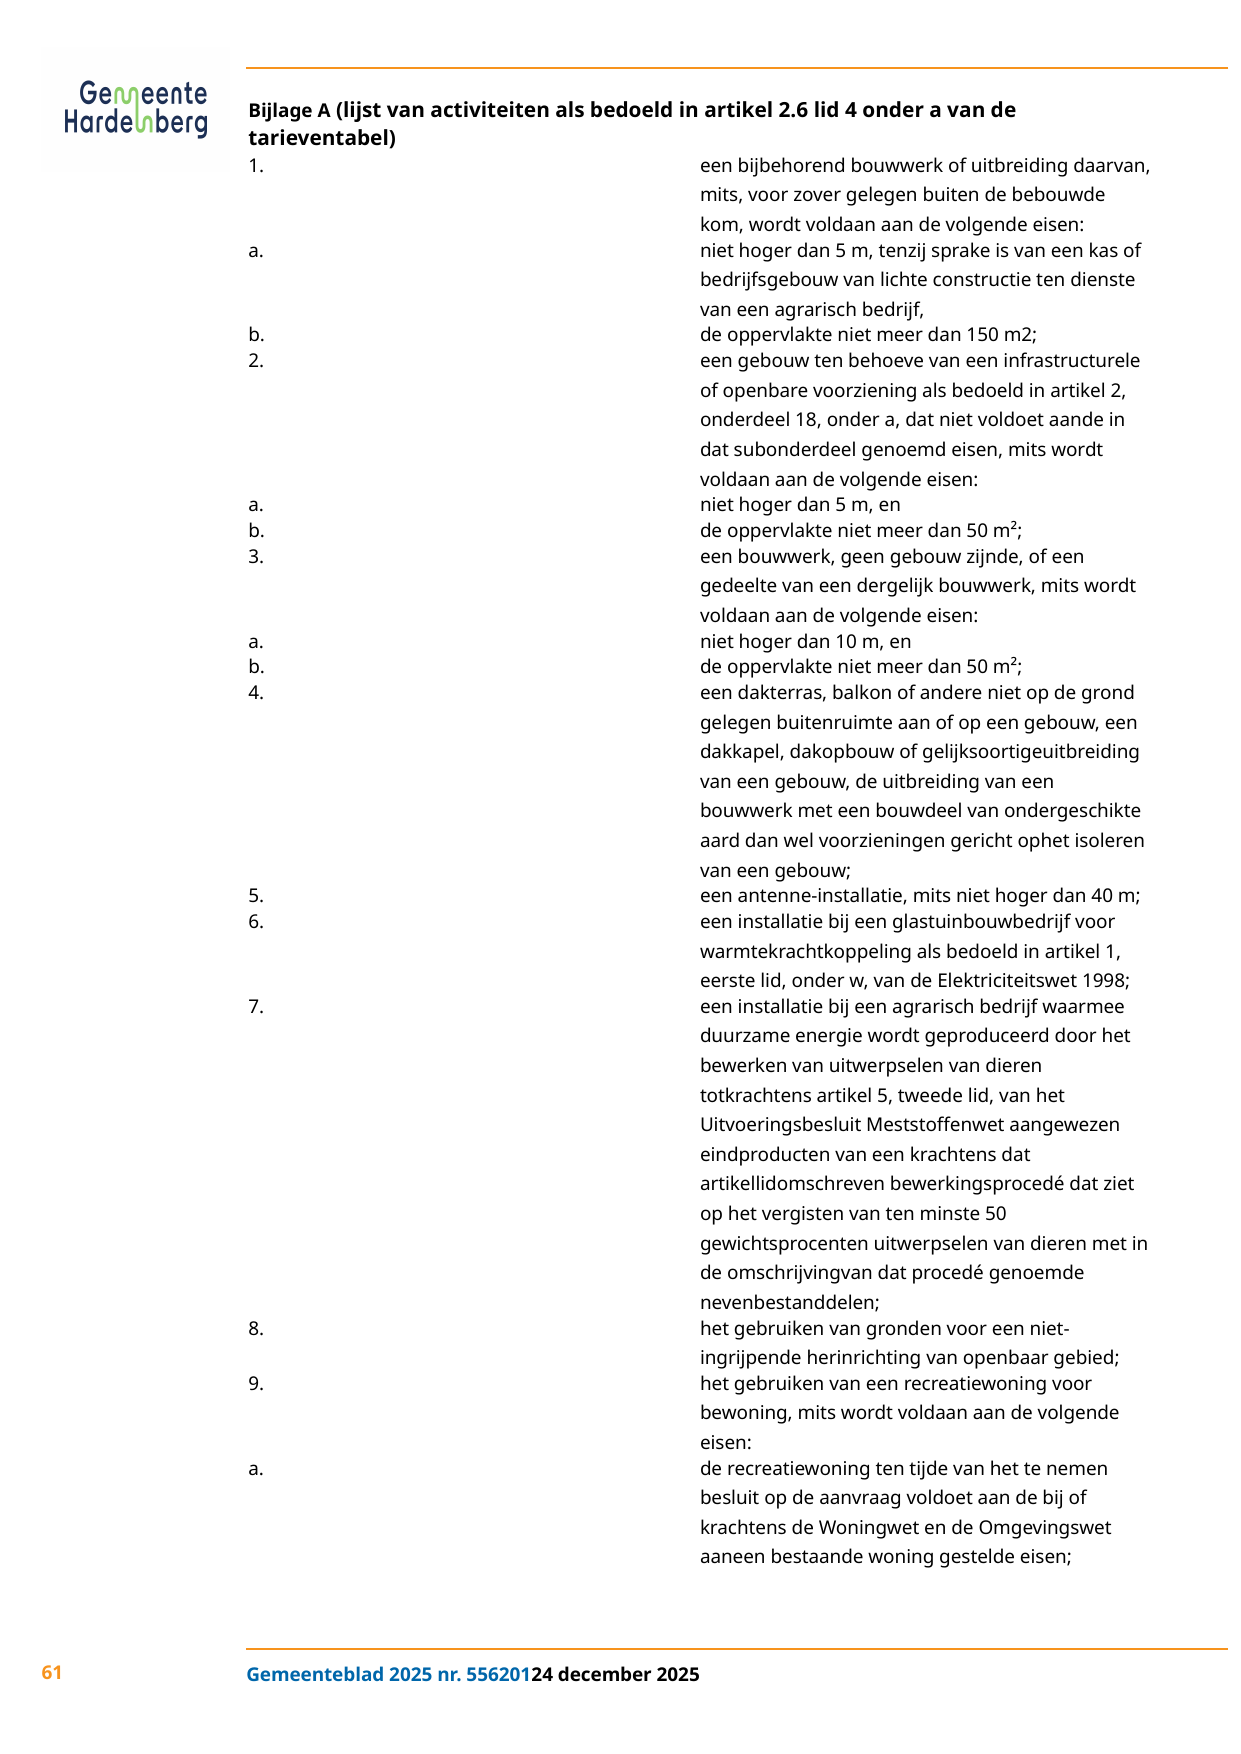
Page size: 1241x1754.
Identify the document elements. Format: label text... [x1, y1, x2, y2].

table_cell b. [248, 517, 700, 543]
table_cell de oppervlakte niet meer dan 150 m2; [700, 322, 1152, 347]
table_cell een installatie bij een agrarisch bedrijf waarmee duurzame energie wordt geproduceerd door het bewerken van uitwerpselen van dieren totkrachtens artikel 5, tweede lid, van het Uitvoeringsbesluit Meststoffenwet aangewezen eindproducten van een krachtens dat artikellidomschreven bewerkingsprocedé dat ziet op het vergisten van ten minste 50 gewichtsprocenten uitwerpselen van dieren met in de omschrijvingvan dat procedé genoemde nevenbestanddelen; [700, 993, 1152, 1315]
table_cell niet hoger dan 5 m, tenzij sprake is van een kas of bedrijfsgebouw van lichte constructie ten dienste van een agrarisch bedrijf, [700, 237, 1152, 322]
table_cell a. [248, 491, 700, 517]
table_cell 6. [248, 908, 700, 993]
table_cell een installatie bij een glastuinbouwbedrijf voor warmtekrachtkoppeling als bedoeld in artikel 1, eerste lid, onder w, van de Elektriciteitswet 1998; [700, 908, 1152, 993]
table_cell b. [248, 322, 700, 347]
table_header een bijbehorend bouwwerk of uitbreiding daarvan, mits, voor zover gelegen buiten de bebouwde kom, wordt voldaan aan de volgende eisen: [700, 152, 1152, 237]
table_cell een bouwwerk, geen gebouw zijnde, of een gedeelte van een dergelijk bouwwerk, mits wordt voldaan aan de volgende eisen: [700, 543, 1152, 628]
picture [41, 47, 231, 172]
text Bijlage A (lijst van activiteiten als bedoeld in artikel 2.6 lid 4 onder a van de tarieventabel) [248, 95, 1152, 152]
table_cell 4. [248, 679, 700, 882]
table_cell 9. [248, 1370, 700, 1455]
table_cell de oppervlakte niet meer dan 50 m²; [700, 517, 1152, 543]
table_cell een antenne-installatie, mits niet hoger dan 40 m; [700, 883, 1152, 908]
table_cell a. [248, 628, 700, 653]
table_cell b. [248, 654, 700, 679]
table_cell 8. [248, 1315, 700, 1370]
table_cell de oppervlakte niet meer dan 50 m²; [700, 654, 1152, 679]
table_cell het gebruiken van gronden voor een niet-ingrijpende herinrichting van openbaar gebied; [700, 1315, 1152, 1370]
table_cell de recreatiewoning ten tijde van het te nemen besluit op de aanvraag voldoet aan de bij of krachtens de Woningwet en de Omgevingswet aaneen bestaande woning gestelde eisen; [700, 1455, 1152, 1569]
table_cell 3. [248, 543, 700, 628]
table_cell 7. [248, 993, 700, 1315]
table_cell a. [248, 237, 700, 322]
table_cell een gebouw ten behoeve van een infrastructurele of openbare voorziening als bedoeld in artikel 2, onderdeel 18, onder a, dat niet voldoet aande in dat subonderdeel genoemd eisen, mits wordt voldaan aan de volgende eisen: [700, 348, 1152, 491]
table_cell niet hoger dan 5 m, en [700, 491, 1152, 517]
table_cell 5. [248, 883, 700, 908]
table_cell het gebruiken van een recreatiewoning voor bewoning, mits wordt voldaan aan de volgende eisen: [700, 1370, 1152, 1455]
table_cell a. [248, 1455, 700, 1569]
table_cell niet hoger dan 10 m, en [700, 628, 1152, 653]
table_header 1. [248, 152, 700, 237]
table_cell een dakterras, balkon of andere niet op de grond gelegen buitenruimte aan of op een gebouw, een dakkapel, dakopbouw of gelijksoortigeuitbreiding van een gebouw, de uitbreiding van een bouwwerk met een bouwdeel van ondergeschikte aard dan wel voorzieningen gericht ophet isoleren van een gebouw; [700, 679, 1152, 882]
table_cell 2. [248, 348, 700, 491]
